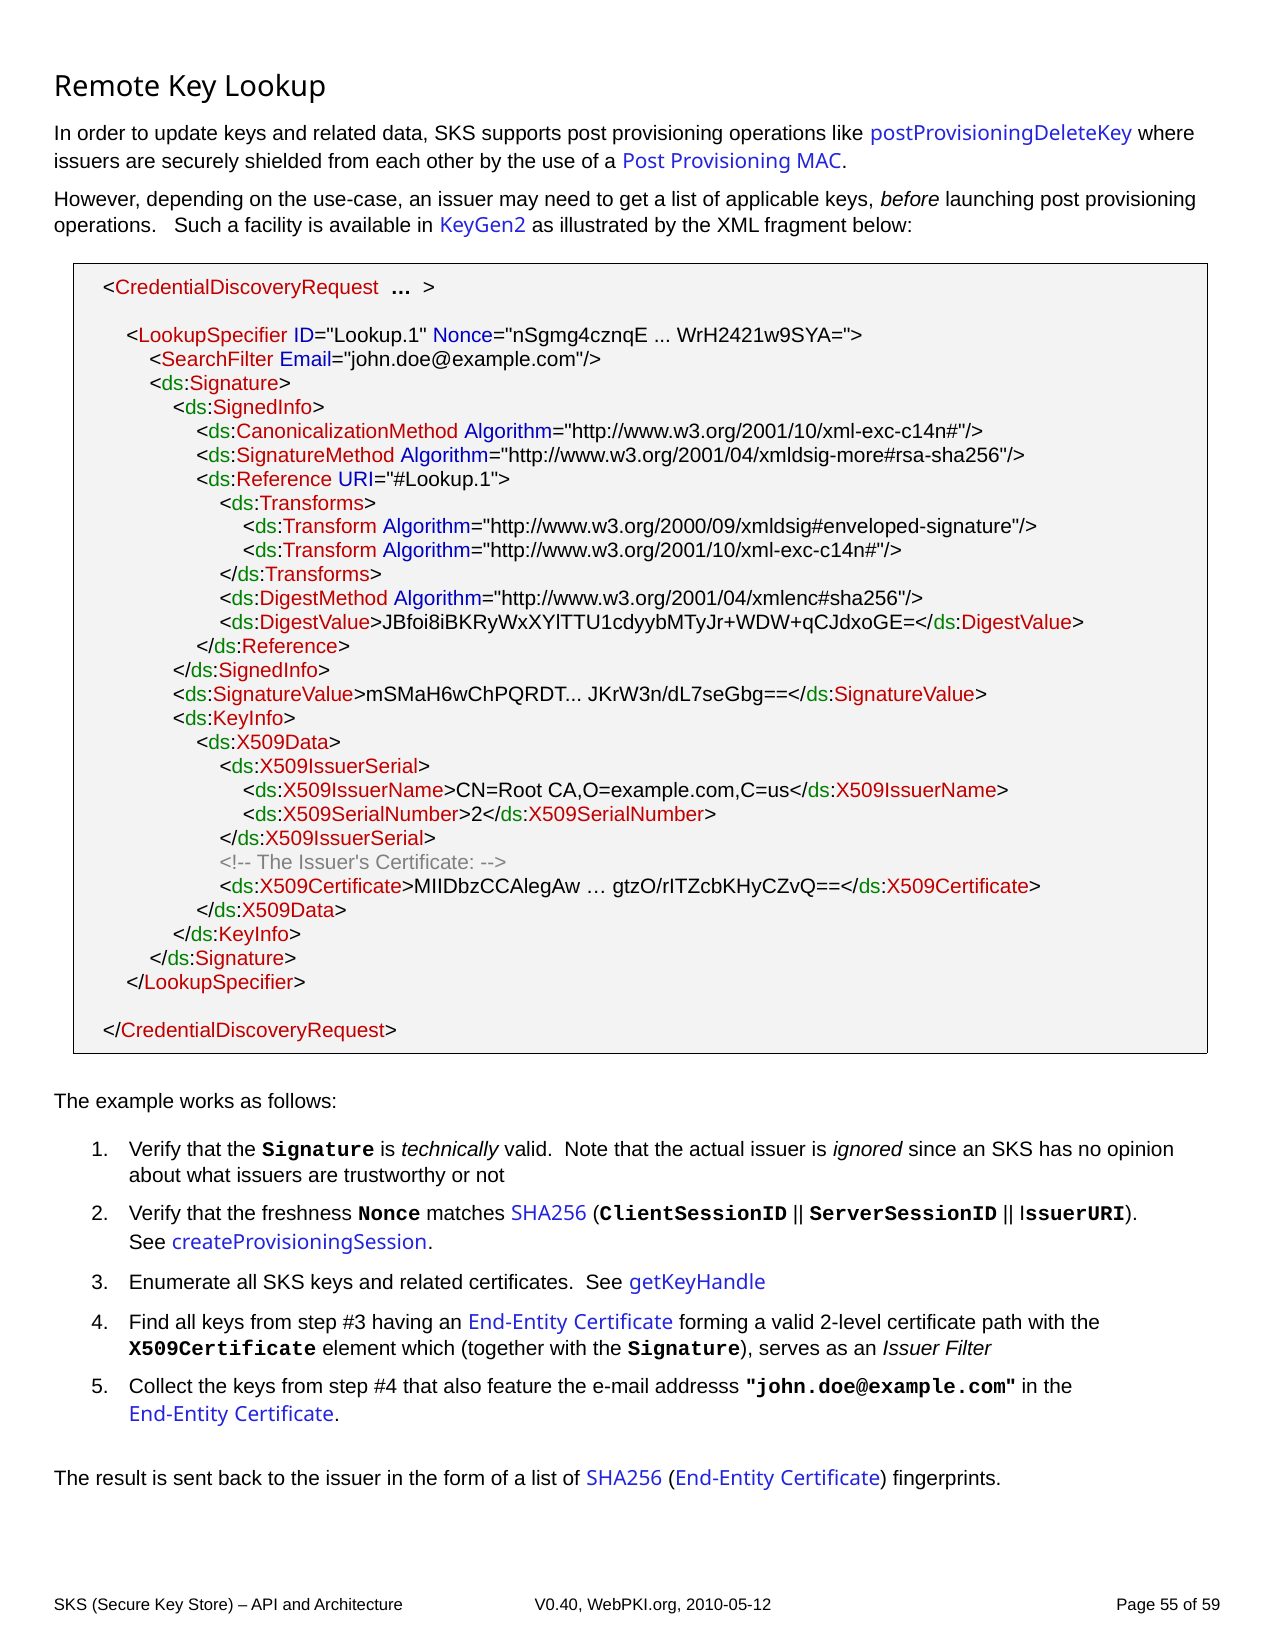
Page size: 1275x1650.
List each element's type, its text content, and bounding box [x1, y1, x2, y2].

subtitle Remote Key Lookup [54, 66, 1221, 105]
list Collect the keys from step #4 that also feature the e-mail addresss "john.doe@example.com" in the End-Entity Certificate. [91, 1373, 1221, 1428]
list Enumerate all SKS keys and related certificates. See getKeyHandle [91, 1267, 1221, 1296]
text In order to update keys and related data, SKS supports post provisioning operations like postProvisioningDeleteKey where issuers are securely shielded from each other by the use of a Post Provisioning MAC. [54, 118, 1221, 175]
text However, depending on the use-case, an issuer may need to get a list of applicable keys, before launching post provisioning operations. Such a facility is available in KeyGen2 as illustrated by the XML fragment below: [54, 186, 1221, 263]
list Verify that the freshness Nonce matches SHA256 (ClientSessionID || ServerSessionID || IssuerURI). See createProvisioningSession. [91, 1198, 1221, 1255]
list Verify that the Signature is technically valid. Note that the actual issuer is ignored since an SKS has no opinion about what issuers are trustworthy or not [91, 1137, 1221, 1187]
text The result is sent back to the issuer in the form of a list of SHA256 (End-Entity Certificate) fingerprints. [54, 1439, 1221, 1492]
list Find all keys from step #3 having an End-Entity Certificate forming a valid 2-level certificate path with the X509Certificate element which (together with the Signature), serves as an Issuer Filter [91, 1307, 1221, 1362]
text The example works as follows: [54, 1089, 1221, 1137]
table_header <CredentialDiscoveryRequest … > <LookupSpecifier ID="Lookup.1" Nonce="nSgmg4cznqE ... WrH2421w9SYA="> <SearchFilter Email="john.doe@example.com"/> <ds:Signature> <ds:SignedInfo> <ds:CanonicalizationMethod Algorithm="http://www.w3.org/2001/10/xml-exc-c14n#"/> <ds:SignatureMethod Algorithm="http://www.w3.org/2001/04/xmldsig-more#rsa-sha256"/> <ds:Reference URI="#Lookup.1"> <ds:Transforms> <ds:Transform Algorithm="http://www.w3.org/2000/09/xmldsig#enveloped-signature"/> <ds:Transform Algorithm="http://www.w3.org/2001/10/xml-exc-c14n#"/> </ds:Transforms> <ds:DigestMethod Algorithm="http://www.w3.org/2001/04/xmlenc#sha256"/> <ds:DigestValue>JBfoi8iBKRyWxXYlTTU1cdyybMTyJr+WDW+qCJdxoGE=</ds:DigestValue> </ds:Reference> </ds:SignedInfo> <ds:SignatureValue>mSMaH6wChPQRDT... JKrW3n/dL7seGbg==</ds:SignatureValue> <ds:KeyInfo> <ds:X509Data> <ds:X509IssuerSerial> <ds:X509IssuerName>CN=Root CA,O=example.com,C=us</ds:X509IssuerName> <ds:X509SerialNumber>2</ds:X509SerialNumber> </ds:X509IssuerSerial> <!-- The Issuer's Certificate: --> <ds:X509Certificate>MIIDbzCCAlegAw … gtzO/rITZcbKHyCZvQ==</ds:X509Certificate> </ds:X509Data> </ds:KeyInfo> </ds:Signature> </LookupSpecifier> </CredentialDiscoveryRequest> [74, 264, 1207, 1053]
